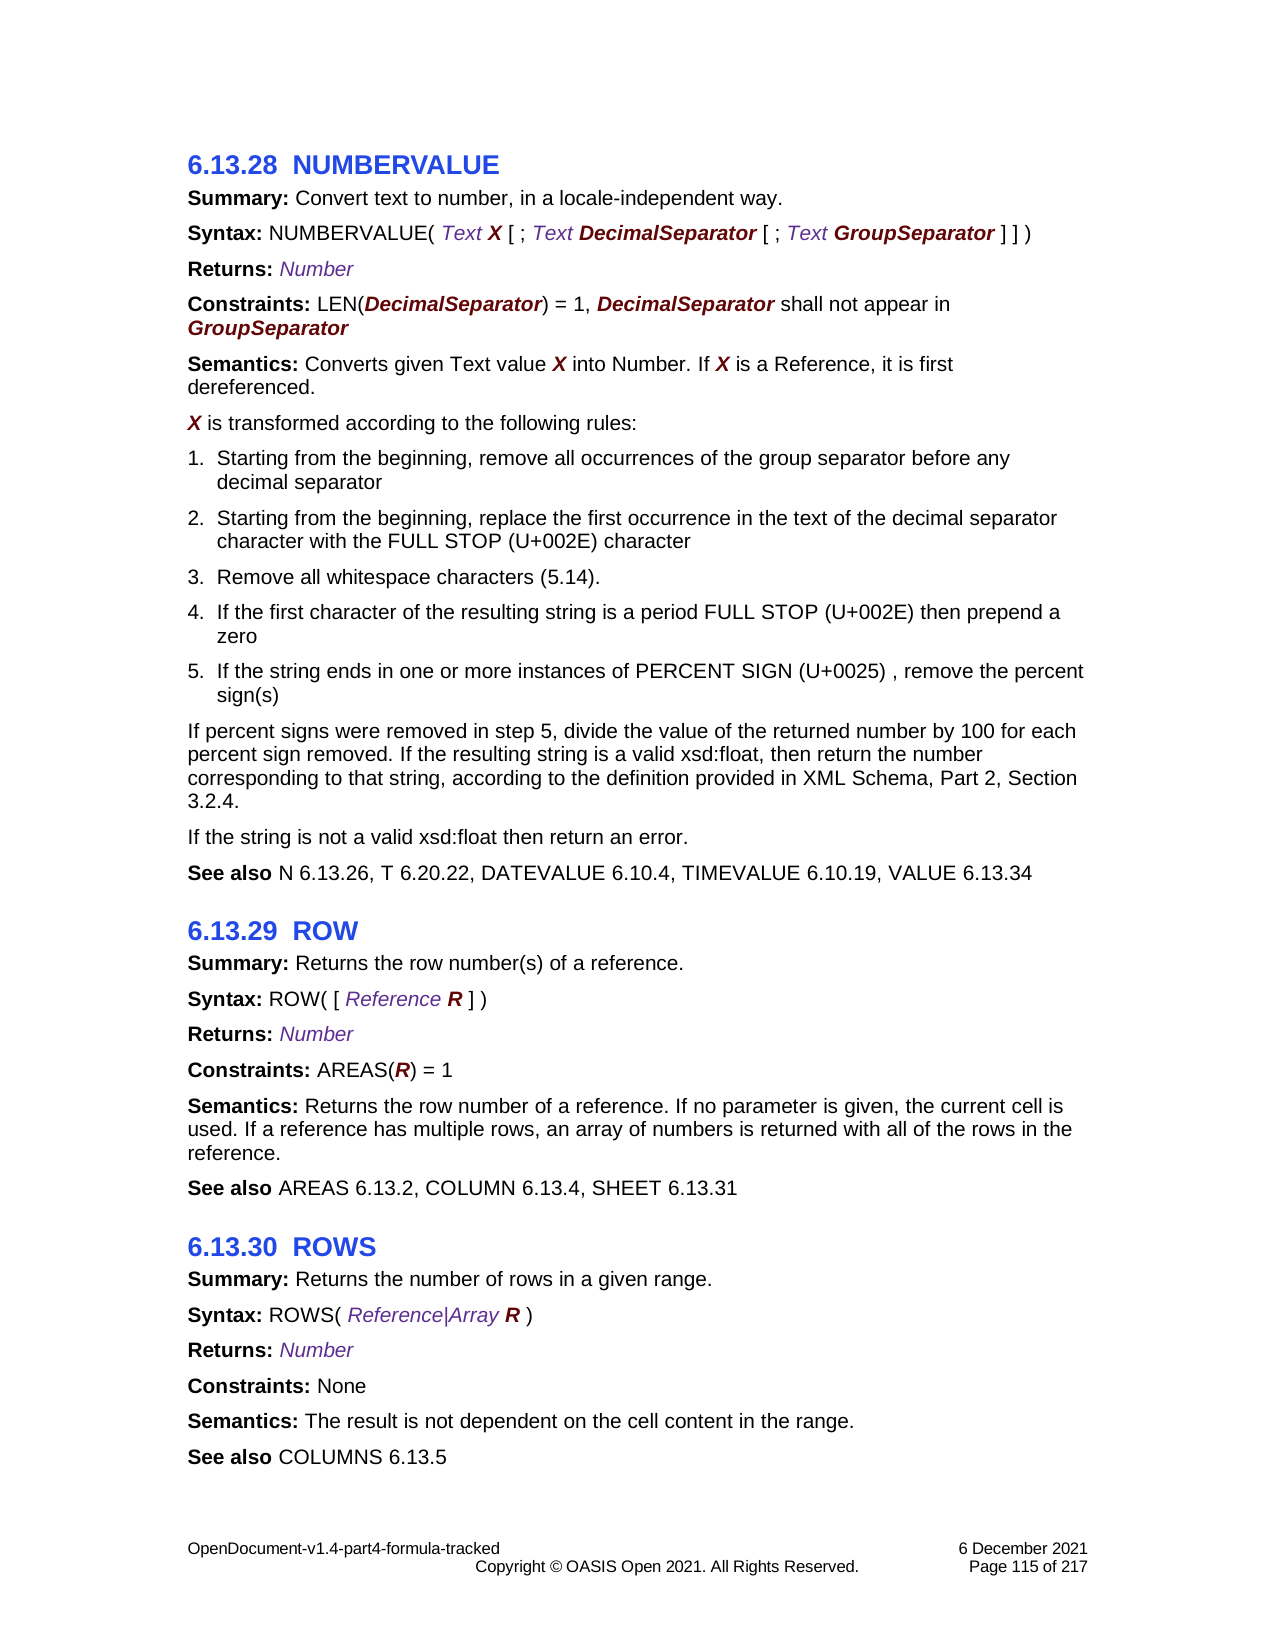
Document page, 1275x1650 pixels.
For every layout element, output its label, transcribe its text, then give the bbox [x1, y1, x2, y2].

text Summary: Returns the number of rows in a given range. [187, 1267, 1088, 1291]
text Syntax: NUMBERVALUE( Text X [ ; Text DecimalSeparator [ ; Text GroupSeparator ] ] ) [187, 222, 1088, 245]
text If percent signs were removed in step 5, divide the value of the returned number by 100 for each percent sign removed. If the resulting string is a valid xsd:float, then return the number corresponding to that string, according to the definition provided in XML Schema, Part 2, Section 3.2.4. [187, 719, 1088, 813]
text Returns: Number [187, 1339, 1088, 1362]
subtitle ROWS [187, 1231, 1088, 1261]
text Summary: Returns the row number(s) of a reference. [187, 952, 1088, 975]
text Semantics: Converts given Text value X into Number. If X is a Reference, it is first dereferenced. [187, 352, 1088, 399]
text Summary: Convert text to number, in a locale-independent way. [187, 186, 1088, 209]
text See also N 6.13.26, T 6.20.22, DATEVALUE 6.10.4, TIMEVALUE 6.10.19, VALUE 6.13.34 [187, 861, 1088, 884]
list Starting from the beginning, replace the first occurrence in the text of the decimal separator character with the FULL STOP (U+002E) character [187, 506, 1088, 553]
list Remove all whitespace characters (5.14). [187, 565, 1088, 589]
subtitle ROW [187, 916, 1088, 946]
text Semantics: Returns the row number of a reference. If no parameter is given, the current cell is used. If a reference has multiple rows, an array of numbers is returned with all of the rows in the reference. [187, 1094, 1088, 1165]
text X is transformed according to the following rules: [187, 411, 1088, 435]
list Starting from the beginning, remove all occurrences of the group separator before any decimal separator [187, 447, 1088, 494]
text Constraints: LEN(DecimalSeparator) = 1, DecimalSeparator shall not appear in GroupSeparator [187, 293, 1088, 340]
text Returns: Number [187, 1023, 1088, 1046]
text See also COLUMNS 6.13.5 [187, 1446, 1088, 1469]
text If the string is not a valid xsd:float then return an error. [187, 825, 1088, 849]
text Syntax: ROWS( Reference|Array R ) [187, 1303, 1088, 1327]
text Syntax: ROW( [ Reference R ] ) [187, 987, 1088, 1011]
text Constraints: None [187, 1374, 1088, 1398]
list If the string ends in one or more instances of PERCENT SIGN (U+0025) , remove the percent sign(s) [187, 660, 1088, 707]
text Constraints: AREAS(R) = 1 [187, 1058, 1088, 1082]
subtitle NUMBERVALUE [187, 150, 1088, 180]
text Returns: Number [187, 257, 1088, 281]
list If the first character of the resulting string is a period FULL STOP (U+002E) then prepend a zero [187, 601, 1088, 648]
text Semantics: The result is not dependent on the cell content in the range. [187, 1410, 1088, 1433]
text See also AREAS 6.13.2, COLUMN 6.13.4, SHEET 6.13.31 [187, 1177, 1088, 1200]
